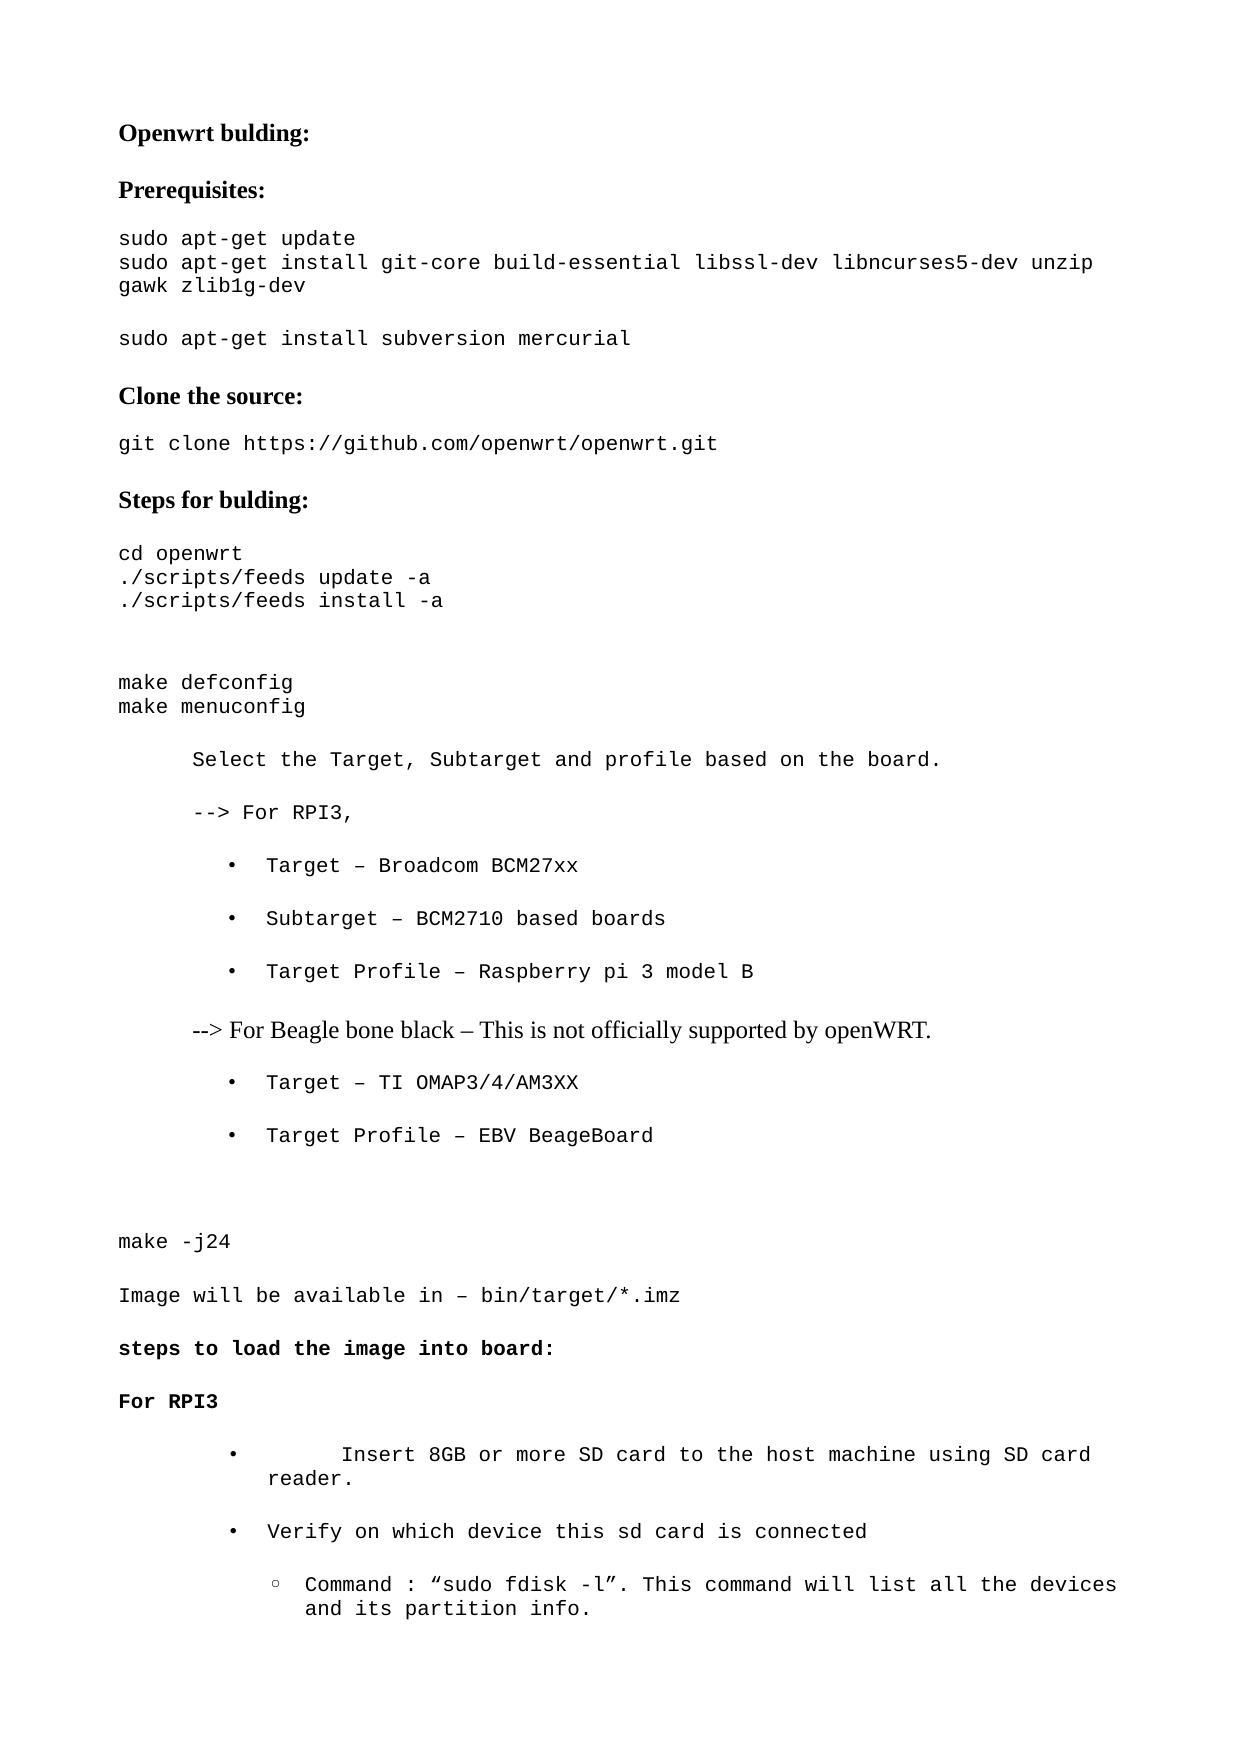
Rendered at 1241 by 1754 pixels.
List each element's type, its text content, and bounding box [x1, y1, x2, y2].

list Insert 8GB or more SD card to the host machine using SD card reader. [229, 1444, 1122, 1491]
list Target Profile – Raspberry pi 3 model B [228, 962, 1122, 985]
text make -j24 [118, 1232, 1122, 1255]
text For RPI3 [118, 1391, 1122, 1414]
list Verify on which device this sd card is connected [229, 1521, 1122, 1544]
text git clone https://github.com/openwrt/openwrt.git [118, 433, 1122, 457]
text Clone the source: [118, 381, 1122, 409]
text Image will be available in – bin/target/*.imz [118, 1285, 1122, 1308]
text Prerequisites: [118, 176, 1122, 204]
list Command : “sudo fdisk -l”. This command will list all the devices and its partition info. [267, 1574, 1122, 1621]
text ./scripts/feeds install -a [118, 590, 1122, 614]
list Target – Broadcom BCM27xx [228, 855, 1122, 879]
list Subtarget – BCM2710 based boards [228, 908, 1122, 932]
text Select the Target, Subtarget and profile based on the board. [192, 749, 1122, 773]
text sudo apt-get update [118, 228, 1122, 252]
text --> For RPI3, [192, 802, 1122, 826]
text ./scripts/feeds update -a [118, 567, 1122, 590]
text make menuconfig [118, 696, 1122, 719]
list Target – TI OMAP3/4/AM3XX [228, 1072, 1122, 1096]
text Steps for bulding: [118, 486, 1122, 514]
text steps to load the image into board: [118, 1338, 1122, 1361]
text make defconfig [118, 672, 1122, 696]
text cd openwrt [118, 543, 1122, 567]
text sudo apt-get install git-core build-essential libssl-dev libncurses5-dev unzip gawk zlib1g-dev [118, 252, 1122, 299]
text --> For Beagle bone black – This is not officially supported by openWRT. [192, 1015, 1122, 1043]
list Target Profile – EBV BeageBoard [228, 1125, 1122, 1149]
text Openwrt bulding: [118, 118, 1122, 147]
text sudo apt-get install subversion mercurial [118, 328, 1122, 352]
